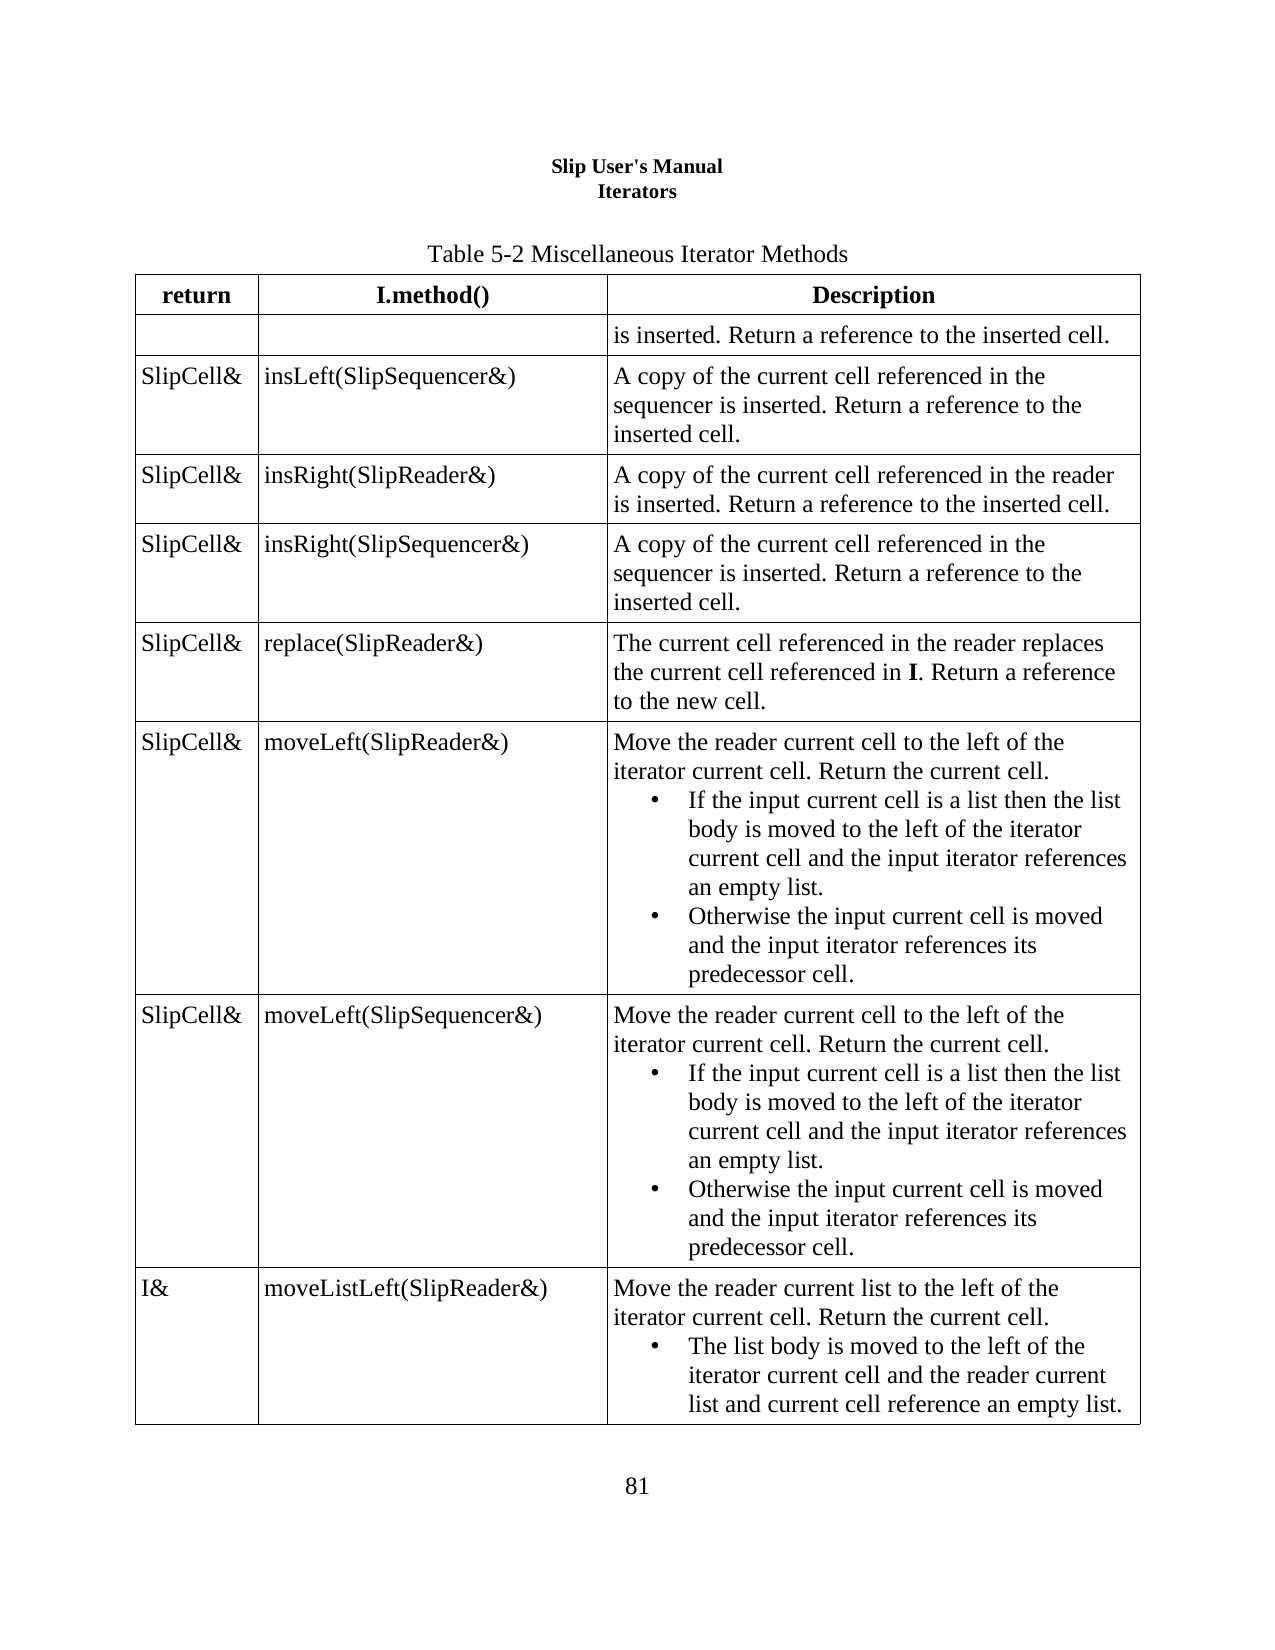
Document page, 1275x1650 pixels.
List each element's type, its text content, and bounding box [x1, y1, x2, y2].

table_cell moveLeft(SlipReader&) [259, 722, 607, 994]
table_cell [136, 315, 258, 355]
table_cell SlipCell& [136, 524, 258, 622]
table_cell Move the reader current cell to the left of the iterator current cell. Return the current cell. If the input current cell is a list then the list body is moved to the left of the iterator current cell and the input iterator references an empty list. Otherwise the input current cell is moved and the input iterator references its predecessor cell. [608, 995, 1140, 1267]
table_cell is inserted. Return a reference to the inserted cell. [608, 315, 1140, 355]
table_cell moveListLeft(SlipReader&) [259, 1268, 607, 1424]
table_cell Description [608, 275, 1140, 314]
table_cell SlipCell& [136, 356, 258, 454]
table_cell Move the reader current cell to the left of the iterator current cell. Return the current cell. If the input current cell is a list then the list body is moved to the left of the iterator current cell and the input iterator references an empty list. Otherwise the input current cell is moved and the input iterator references its predecessor cell. [608, 722, 1140, 994]
table_cell [259, 315, 607, 355]
table_cell Move the reader current list to the left of the iterator current cell. Return the current cell. The list body is moved to the left of the iterator current cell and the reader current list and current cell reference an empty list. [608, 1268, 1140, 1424]
table_cell A copy of the current cell referenced in the sequencer is inserted. Return a reference to the inserted cell. [608, 524, 1140, 622]
table_cell SlipCell& [136, 722, 258, 994]
table_cell I& [136, 1268, 258, 1424]
table_cell replace(SlipReader&) [259, 623, 607, 721]
table_cell The current cell referenced in the reader replaces the current cell referenced in I. Return a reference to the new cell. [608, 623, 1140, 721]
table_cell return [136, 275, 258, 314]
table_cell SlipCell& [136, 623, 258, 721]
table_cell insRight(SlipReader&) [259, 455, 607, 523]
table_cell I.method() [259, 275, 607, 314]
table_cell A copy of the current cell referenced in the sequencer is inserted. Return a reference to the inserted cell. [608, 356, 1140, 454]
table_cell moveLeft(SlipSequencer&) [259, 995, 607, 1267]
table_cell A copy of the current cell referenced in the reader is inserted. Return a reference to the inserted cell. [608, 455, 1140, 523]
table_cell SlipCell& [136, 995, 258, 1267]
table_cell SlipCell& [136, 455, 258, 523]
table_header Table 5-2 Miscellaneous Iterator Methods [135, 233, 1140, 274]
table_cell insLeft(SlipSequencer&) [259, 356, 607, 454]
table_cell insRight(SlipSequencer&) [259, 524, 607, 622]
